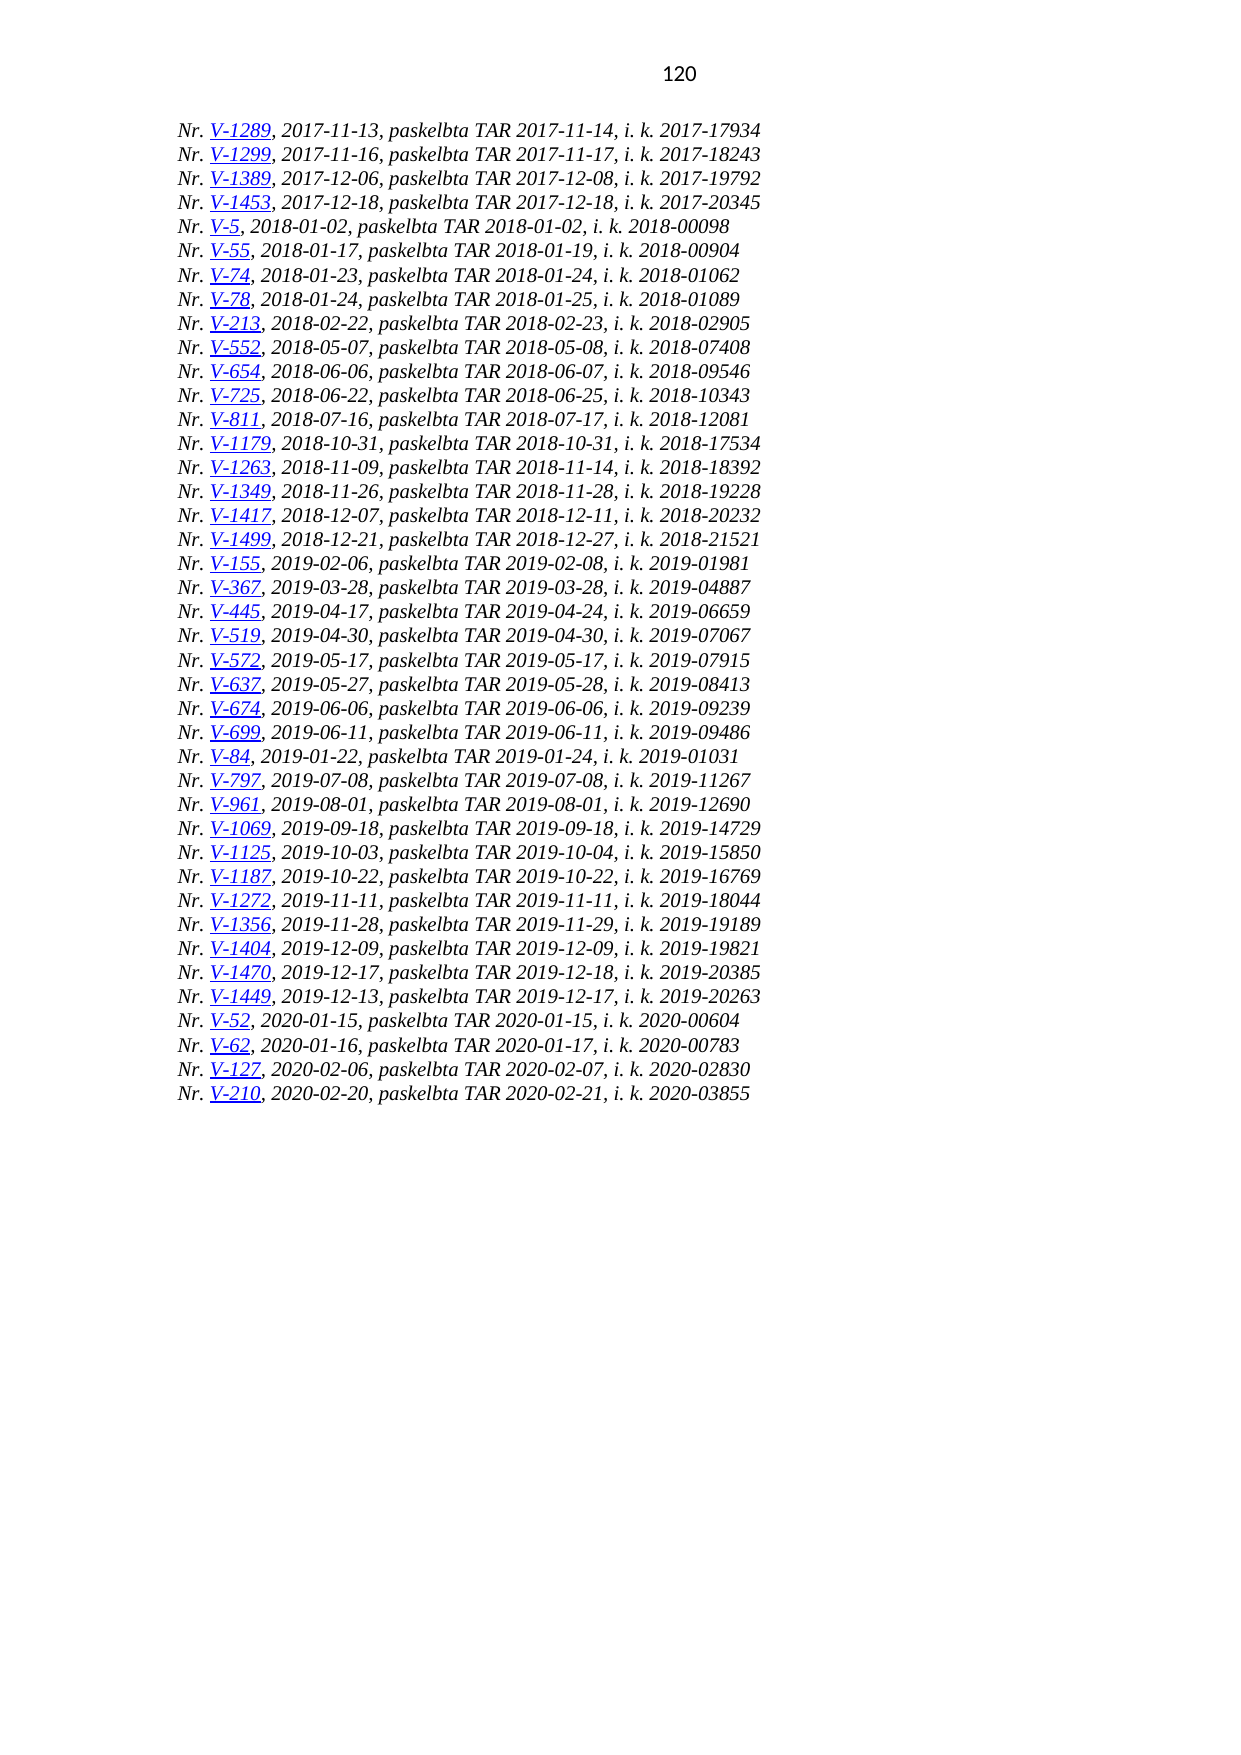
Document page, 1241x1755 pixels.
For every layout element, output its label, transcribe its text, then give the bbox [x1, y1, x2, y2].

text Nr. V-674, 2019-06-06, paskelbta TAR 2019-06-06, i. k. 2019-09239 [177, 696, 1181, 720]
text Nr. V-552, 2018-05-07, paskelbta TAR 2018-05-08, i. k. 2018-07408 [177, 335, 1181, 359]
text Nr. V-811, 2018-07-16, paskelbta TAR 2018-07-17, i. k. 2018-12081 [177, 407, 1181, 431]
text Nr. V-637, 2019-05-27, paskelbta TAR 2019-05-28, i. k. 2019-08413 [177, 672, 1181, 696]
text Nr. V-62, 2020-01-16, paskelbta TAR 2020-01-17, i. k. 2020-00783 [177, 1032, 1181, 1057]
text Nr. V-654, 2018-06-06, paskelbta TAR 2018-06-07, i. k. 2018-09546 [177, 359, 1181, 383]
text Nr. V-961, 2019-08-01, paskelbta TAR 2019-08-01, i. k. 2019-12690 [177, 792, 1181, 816]
text Nr. V-55, 2018-01-17, paskelbta TAR 2018-01-19, i. k. 2018-00904 [177, 238, 1181, 262]
text Nr. V-52, 2020-01-15, paskelbta TAR 2020-01-15, i. k. 2020-00604 [177, 1008, 1181, 1032]
text Nr. V-572, 2019-05-17, paskelbta TAR 2019-05-17, i. k. 2019-07915 [177, 647, 1181, 672]
text Nr. V-1389, 2017-12-06, paskelbta TAR 2017-12-08, i. k. 2017-19792 [177, 166, 1181, 190]
text Nr. V-725, 2018-06-22, paskelbta TAR 2018-06-25, i. k. 2018-10343 [177, 383, 1181, 407]
text Nr. V-1263, 2018-11-09, paskelbta TAR 2018-11-14, i. k. 2018-18392 [177, 455, 1181, 479]
text Nr. V-1272, 2019-11-11, paskelbta TAR 2019-11-11, i. k. 2019-18044 [177, 888, 1181, 912]
text Nr. V-1289, 2017-11-13, paskelbta TAR 2017-11-14, i. k. 2017-17934 [177, 118, 1181, 142]
text Nr. V-1125, 2019-10-03, paskelbta TAR 2019-10-04, i. k. 2019-15850 [177, 840, 1181, 864]
text Nr. V-84, 2019-01-22, paskelbta TAR 2019-01-24, i. k. 2019-01031 [177, 744, 1181, 768]
text Nr. V-78, 2018-01-24, paskelbta TAR 2018-01-25, i. k. 2018-01089 [177, 287, 1181, 311]
text Nr. V-797, 2019-07-08, paskelbta TAR 2019-07-08, i. k. 2019-11267 [177, 768, 1181, 792]
text Nr. V-1449, 2019-12-13, paskelbta TAR 2019-12-17, i. k. 2019-20263 [177, 984, 1181, 1008]
text Nr. V-1404, 2019-12-09, paskelbta TAR 2019-12-09, i. k. 2019-19821 [177, 936, 1181, 960]
text Nr. V-213, 2018-02-22, paskelbta TAR 2018-02-23, i. k. 2018-02905 [177, 311, 1181, 335]
text Nr. V-699, 2019-06-11, paskelbta TAR 2019-06-11, i. k. 2019-09486 [177, 720, 1181, 744]
text Nr. V-519, 2019-04-30, paskelbta TAR 2019-04-30, i. k. 2019-07067 [177, 623, 1181, 647]
text Nr. V-1356, 2019-11-28, paskelbta TAR 2019-11-29, i. k. 2019-19189 [177, 912, 1181, 936]
text Nr. V-367, 2019-03-28, paskelbta TAR 2019-03-28, i. k. 2019-04887 [177, 575, 1181, 599]
text Nr. V-445, 2019-04-17, paskelbta TAR 2019-04-24, i. k. 2019-06659 [177, 599, 1181, 623]
text Nr. V-1179, 2018-10-31, paskelbta TAR 2018-10-31, i. k. 2018-17534 [177, 431, 1181, 455]
text Nr. V-155, 2019-02-06, paskelbta TAR 2019-02-08, i. k. 2019-01981 [177, 551, 1181, 575]
text Nr. V-1417, 2018-12-07, paskelbta TAR 2018-12-11, i. k. 2018-20232 [177, 503, 1181, 527]
text Nr. V-74, 2018-01-23, paskelbta TAR 2018-01-24, i. k. 2018-01062 [177, 262, 1181, 287]
text Nr. V-1069, 2019-09-18, paskelbta TAR 2019-09-18, i. k. 2019-14729 [177, 816, 1181, 840]
text Nr. V-1453, 2017-12-18, paskelbta TAR 2017-12-18, i. k. 2017-20345 [177, 190, 1181, 214]
text Nr. V-127, 2020-02-06, paskelbta TAR 2020-02-07, i. k. 2020-02830 [177, 1057, 1181, 1081]
text Nr. V-1499, 2018-12-21, paskelbta TAR 2018-12-27, i. k. 2018-21521 [177, 527, 1181, 551]
text Nr. V-1349, 2018-11-26, paskelbta TAR 2018-11-28, i. k. 2018-19228 [177, 479, 1181, 503]
text Nr. V-210, 2020-02-20, paskelbta TAR 2020-02-21, i. k. 2020-03855 [177, 1081, 1181, 1105]
text Nr. V-1470, 2019-12-17, paskelbta TAR 2019-12-18, i. k. 2019-20385 [177, 960, 1181, 984]
text Nr. V-1299, 2017-11-16, paskelbta TAR 2017-11-17, i. k. 2017-18243 [177, 142, 1181, 166]
text Nr. V-5, 2018-01-02, paskelbta TAR 2018-01-02, i. k. 2018-00098 [177, 214, 1181, 238]
text Nr. V-1187, 2019-10-22, paskelbta TAR 2019-10-22, i. k. 2019-16769 [177, 864, 1181, 888]
